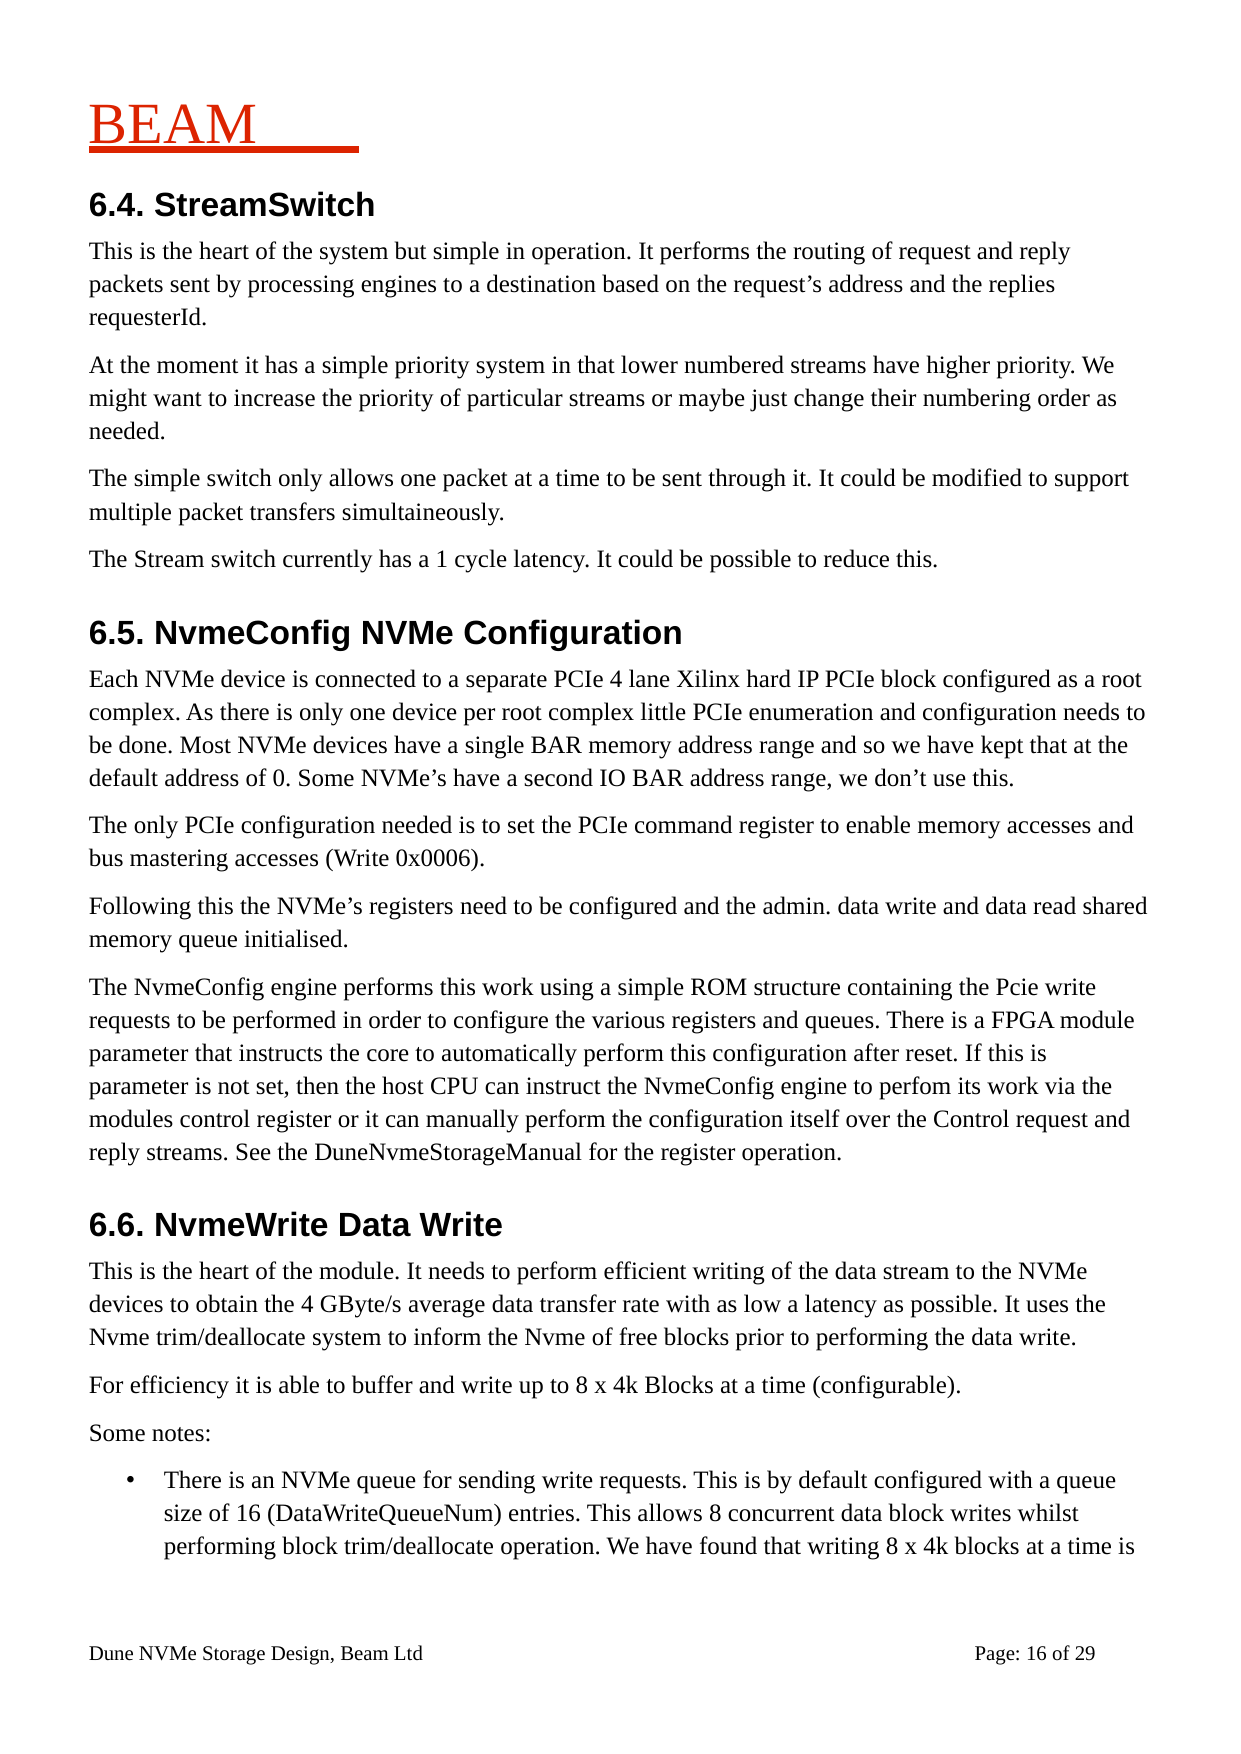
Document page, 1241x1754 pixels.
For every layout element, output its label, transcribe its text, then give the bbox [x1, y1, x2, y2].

list There is an NVMe queue for sending write requests. This is by default configured with a queue size of 16 (DataWriteQueueNum) entries. This allows 8 concurrent data block writes whilst performing block trim/deallocate operation. We have found that writing 8 x 4k blocks at a time is [126, 1465, 1152, 1560]
text Some notes: [88, 1418, 1152, 1446]
subtitle NvmeConfig NVMe Configuration [88, 613, 1152, 651]
text The NvmeConfig engine performs this work using a simple ROM structure containing the Pcie write requests to be performed in order to configure the various registers and queues. There is a FPGA module parameter that instructs the core to automatically perform this configuration after reset. If this is parameter is not set, then the host CPU can instruct the NvmeConfig engine to perfom its work via the modules control register or it can manually perform the configuration itself over the Control request and reply streams. See the DuneNvmeStorageManual for the register operation. [88, 972, 1152, 1166]
text This is the heart of the module. It needs to perform efficient writing of the data stream to the NVMe devices to obtain the 4 GByte/s average data transfer rate with as low a latency as possible. It uses the Nvme trim/deallocate system to inform the Nvme of free blocks prior to performing the data write. [88, 1256, 1152, 1351]
text For efficiency it is able to buffer and write up to 8 x 4k Blocks at a time (configurable). [88, 1370, 1152, 1399]
subtitle StreamSwitch [88, 185, 1152, 224]
text Following this the NVMe’s registers need to be configured and the admin. data write and data read shared memory queue initialised. [88, 891, 1152, 953]
subtitle NvmeWrite Data Write [88, 1205, 1152, 1244]
text The only PCIe configuration needed is to set the PCIe command register to enable memory accesses and bus mastering accesses (Write 0x0006). [88, 810, 1152, 872]
text Each NVMe device is connected to a separate PCIe 4 lane Xilinx hard IP PCIe block configured as a root complex. As there is only one device per root complex little PCIe enumeration and configuration needs to be done. Most NVMe devices have a single BAR memory address range and so we have kept that at the default address of 0. Some NVMe’s have a second IO BAR address range, we don’t use this. [88, 664, 1152, 792]
text The simple switch only allows one packet at a time to be sent through it. It could be modified to support multiple packet transfers simultaineously. [88, 463, 1152, 525]
text The Stream switch currently has a 1 cycle latency. It could be possible to reduce this. [88, 544, 1152, 573]
text This is the heart of the system but simple in operation. It performs the routing of request and reply packets sent by processing engines to a destination based on the request’s address and the replies requesterId. [88, 236, 1152, 331]
text At the moment it has a simple priority system in that lower numbered streams have higher priority. We might want to increase the priority of particular streams or maybe just change their numbering order as needed. [88, 350, 1152, 445]
